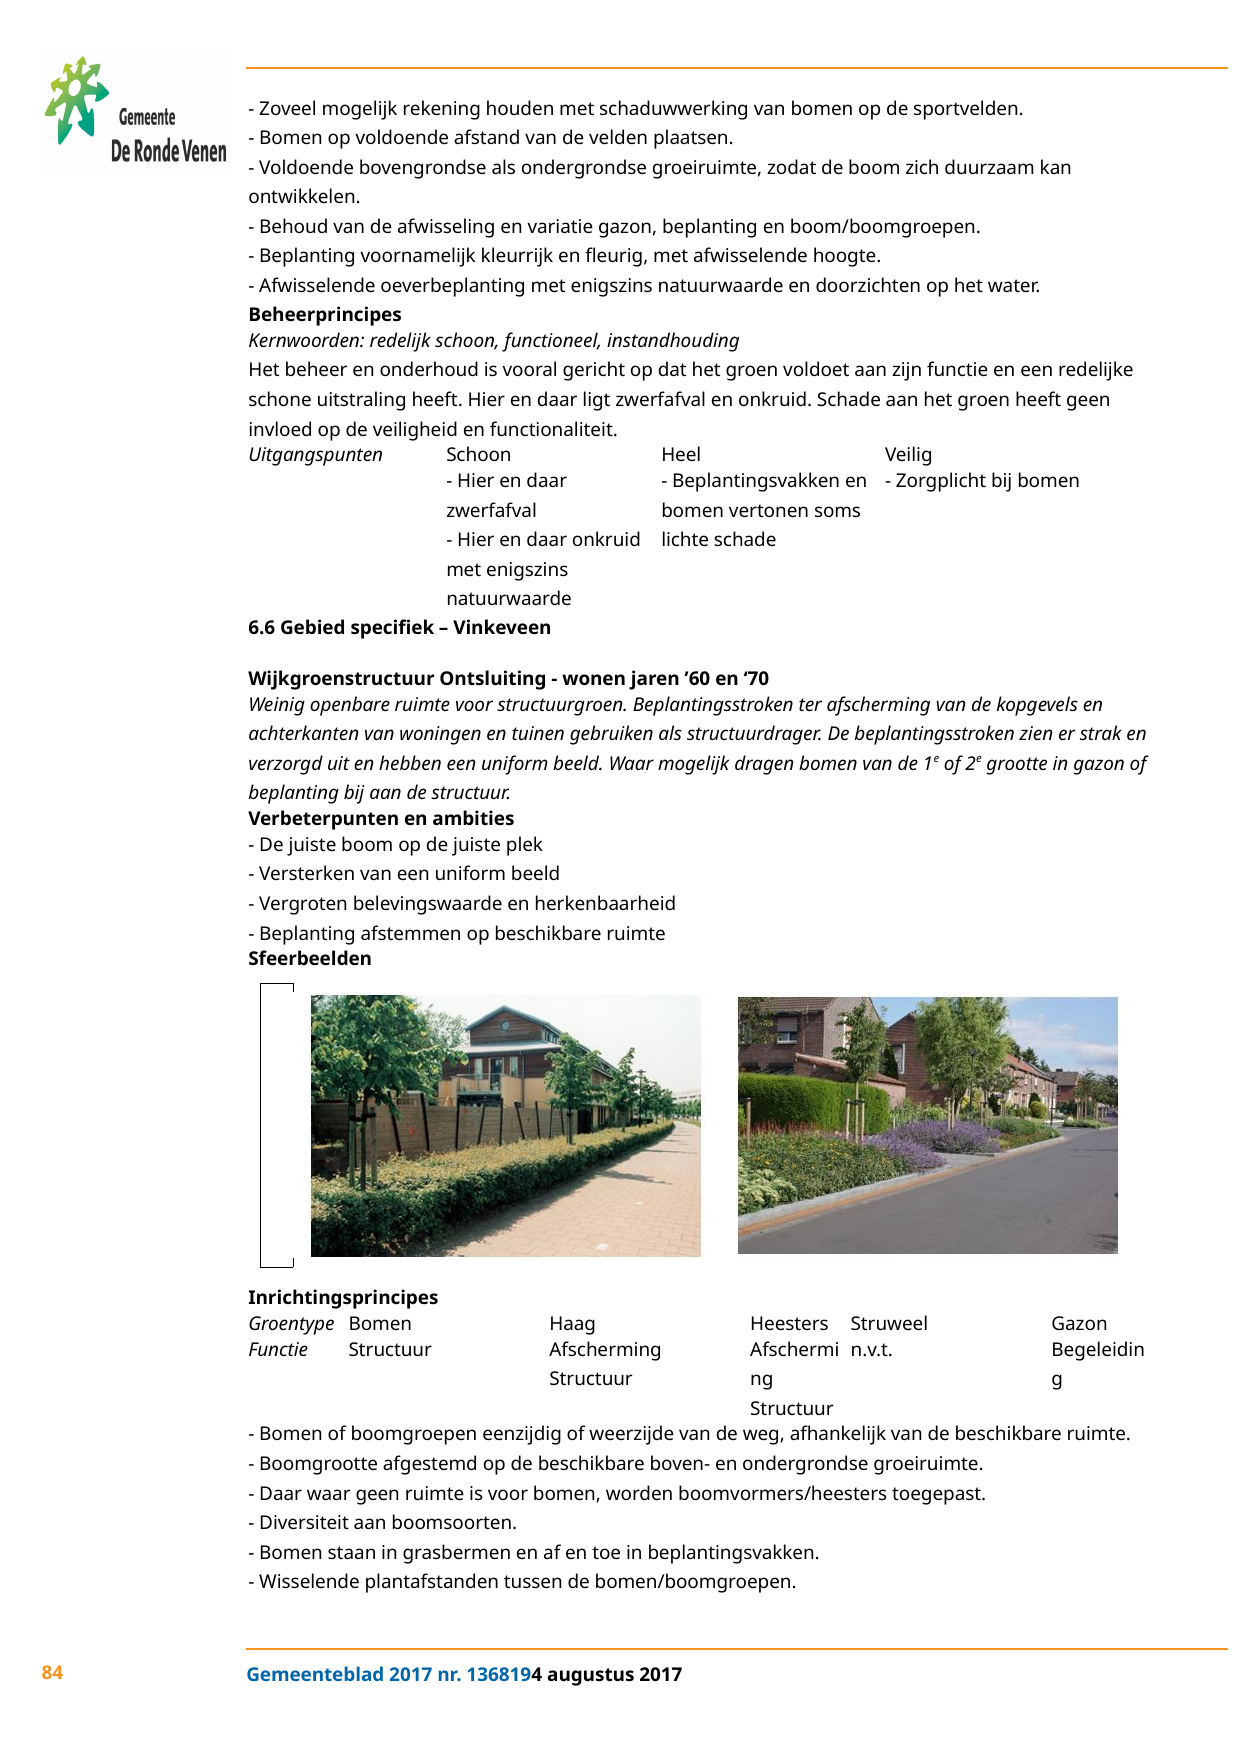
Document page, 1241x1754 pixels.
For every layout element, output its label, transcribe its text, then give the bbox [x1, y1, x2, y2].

table_cell - Bomen of boomgroepen eenzijdig of weerzijde van de weg, afhankelijk van de beschikbare ruimte. - Boomgrootte afgestemd op de beschikbare boven- en ondergrondse groeiruimte. - Daar waar geen ruimte is voor bomen, worden boomvormers/heesters toegepast. - Diversiteit aan boomsoorten. - Bomen staan in grasbermen en af en toe in beplantingsvakken. - Wisselende plantafstanden tussen de bomen/boomgroepen. [248, 1421, 1152, 1594]
table_cell Haag [549, 1310, 750, 1336]
table_cell n.v.t. [850, 1336, 1051, 1421]
table_cell - De juiste boom op de juiste plek - Versterken van een uniform beeld - Vergroten belevingswaarde en herkenbaarheid - Beplanting afstemmen op beschikbare ruimte [248, 831, 1152, 946]
table_cell Schoon [446, 442, 661, 467]
table_cell Begeleiding [1051, 1336, 1152, 1421]
picture [41, 47, 231, 172]
table_header Wijkgroenstructuur Ontsluiting - wonen jaren ’60 en ‘70 [248, 665, 1152, 691]
table_cell Functie [248, 1336, 348, 1421]
table_cell Uitgangspunten [248, 442, 446, 467]
table_cell Verbeterpunten en ambities [248, 805, 1152, 831]
table_cell Bomen [348, 1310, 549, 1336]
table_cell Weinig openbare ruimte voor structuurgroen. Beplantingsstroken ter afscherming van de kopgevels en achterkanten van woningen en tuinen gebruiken als structuurdrager. De beplantingsstroken zien er strak en verzorgd uit en hebben een uniform beeld. Waar mogelijk dragen bomen van de 1e of 2e grootte in gazon of beplanting bij aan de structuur. [248, 691, 1152, 805]
table_cell Inrichtingsprincipes [248, 1284, 1152, 1310]
table_header Beheerprincipes [248, 301, 1152, 327]
table_cell Afscherming Structuur [750, 1336, 850, 1421]
table_cell Groentype [248, 1310, 348, 1336]
table_cell Structuur [348, 1336, 549, 1421]
table_cell [248, 971, 1152, 1284]
table_cell - Beplantingsvakken en bomen vertonen soms lichte schade [661, 467, 885, 611]
table_cell [261, 984, 293, 1267]
table_cell Sfeerbeelden [248, 946, 1152, 971]
table_cell Heesters [750, 1310, 850, 1336]
table_cell - Zoveel mogelijk rekening houden met schaduwwerking van bomen op de sportvelden. - Bomen op voldoende afstand van de velden plaatsen. - Voldoende bovengrondse als ondergrondse groeiruimte, zodat de boom zich duurzaam kan ontwikkelen. - Behoud van de afwisseling en variatie gazon, beplanting en boom/boomgroepen. - Beplanting voornamelijk kleurrijk en fleurig, met afwisselende hoogte. - Afwisselende oeverbeplanting met enigszins natuurwaarde en doorzichten op het water. [248, 95, 1152, 298]
table_cell Kernwoorden: redelijk schoon, functioneel, instandhouding Het beheer en onderhoud is vooral gericht op dat het groen voldoet aan zijn functie en een redelijke schone uitstraling heeft. Hier en daar ligt zwerfafval en onkruid. Schade aan het groen heeft geen invloed op de veiligheid en functionaliteit. [248, 327, 1152, 442]
table_cell - Hier en daar zwerfafval - Hier en daar onkruid met enigszins natuurwaarde [446, 467, 661, 611]
table_cell Gazon [1051, 1310, 1152, 1336]
text 6.6 Gebied specifiek – Vinkeveen [248, 614, 1152, 640]
table_cell Struweel [850, 1310, 1051, 1336]
table_cell Veilig [885, 442, 1152, 467]
table_cell - Zorgplicht bij bomen [885, 467, 1152, 611]
table_cell Heel [661, 442, 885, 467]
table_cell [248, 467, 446, 611]
picture [268, 992, 1155, 1258]
table_cell Afscherming Structuur [549, 1336, 750, 1421]
